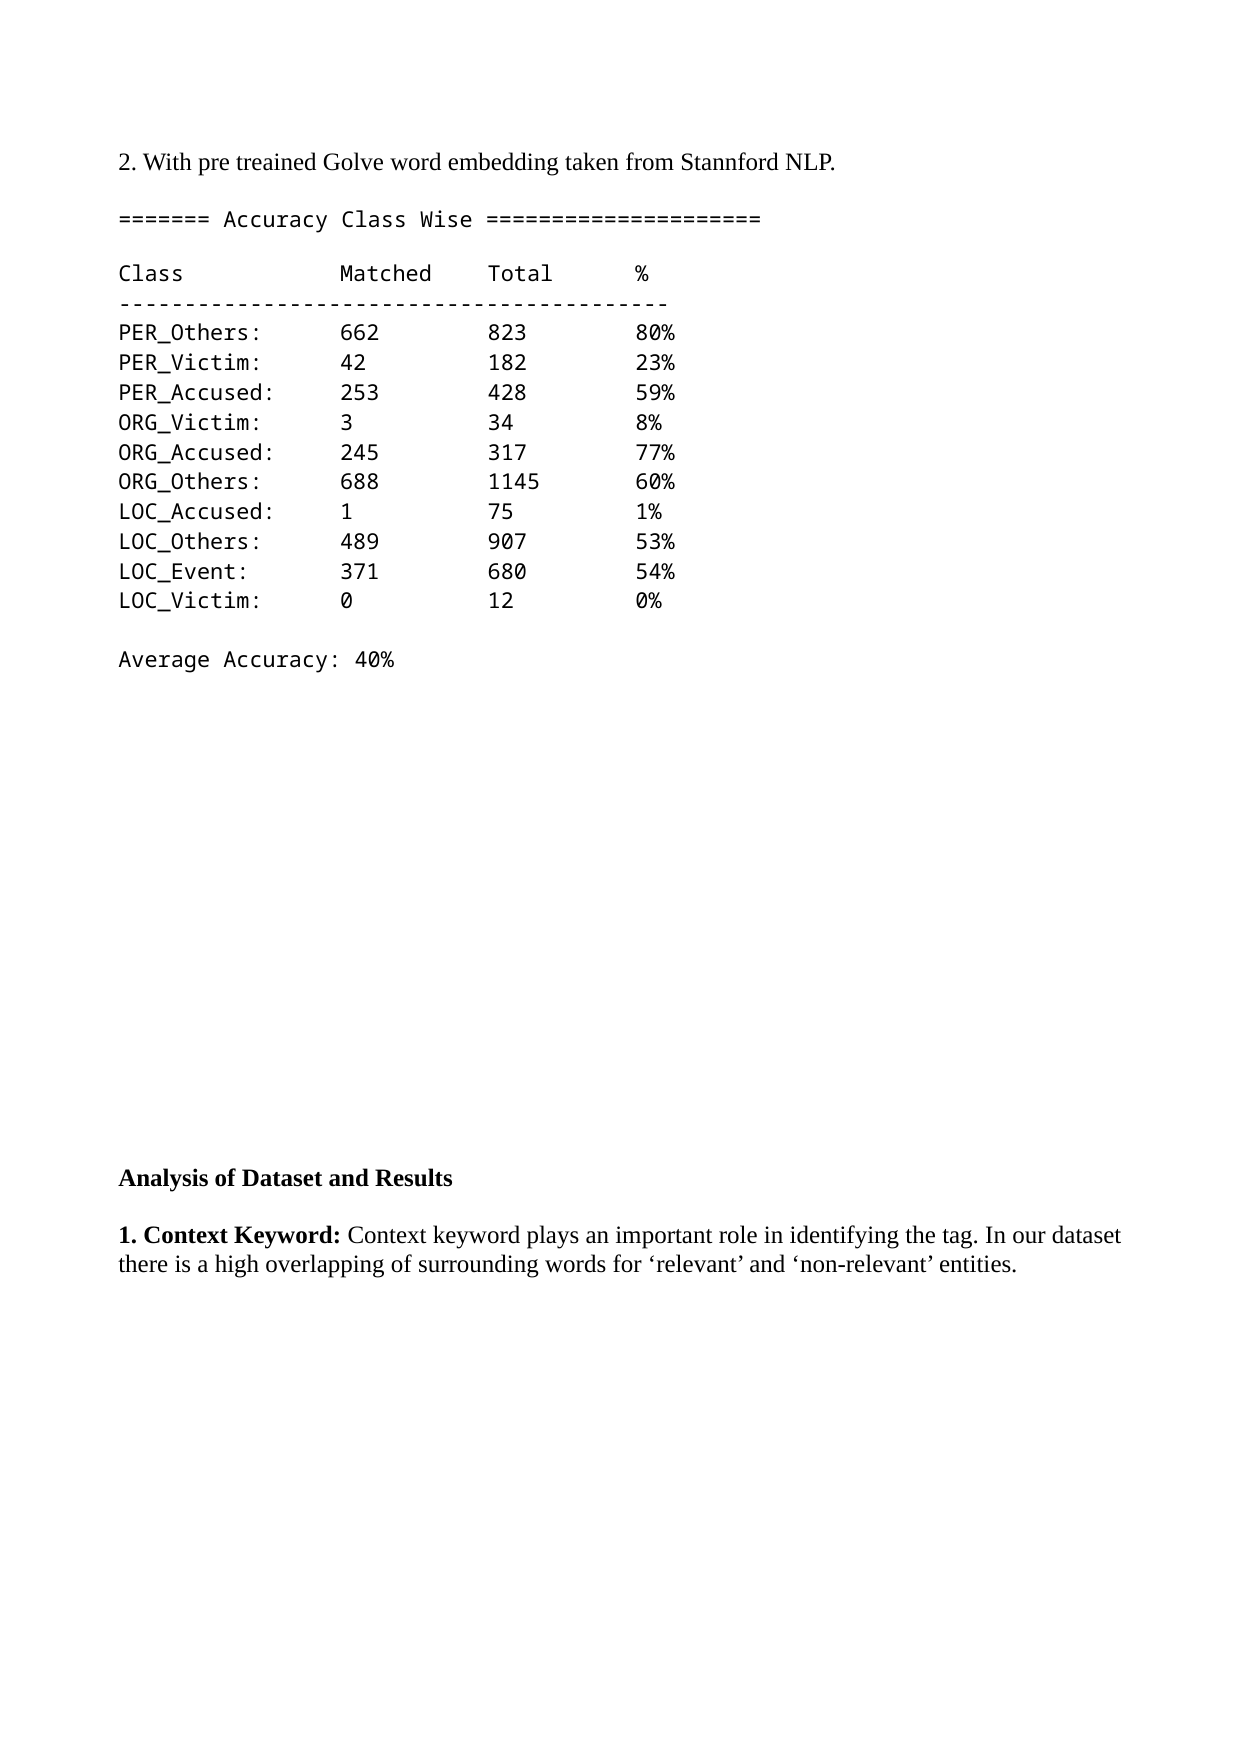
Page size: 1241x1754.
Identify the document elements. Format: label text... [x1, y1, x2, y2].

text LOC_Others: 489 907 53% [118, 526, 1122, 556]
text 2. With pre treained Golve word embedding taken from Stannford NLP. [118, 147, 1122, 176]
text LOC_Accused: 1 75 1% [118, 496, 1122, 526]
text ORG_Accused: 245 317 77% [118, 437, 1122, 466]
text Analysis of Dataset and Results [118, 1163, 1122, 1191]
text PER_Accused: 253 428 59% [118, 377, 1122, 407]
text PER_Victim: 42 182 23% [118, 347, 1122, 377]
text LOC_Event: 371 680 54% [118, 556, 1122, 586]
text ------------------------------------------ [118, 288, 1122, 317]
text ORG_Victim: 3 34 8% [118, 407, 1122, 437]
text Class Matched Total % [118, 258, 1122, 288]
text ======= Accuracy Class Wise ===================== [118, 204, 1122, 234]
text LOC_Victim: 0 12 0% [118, 586, 1122, 615]
text Average Accuracy: 40% [118, 644, 1122, 674]
text ORG_Others: 688 1145 60% [118, 466, 1122, 496]
text 1. Context Keyword: Context keyword plays an important role in identifying the tag. In our dataset there is a high overlapping of surrounding words for ‘relevant’ and ‘non-relevant’ entities. [118, 1220, 1122, 1278]
text PER_Others: 662 823 80% [118, 317, 1122, 347]
